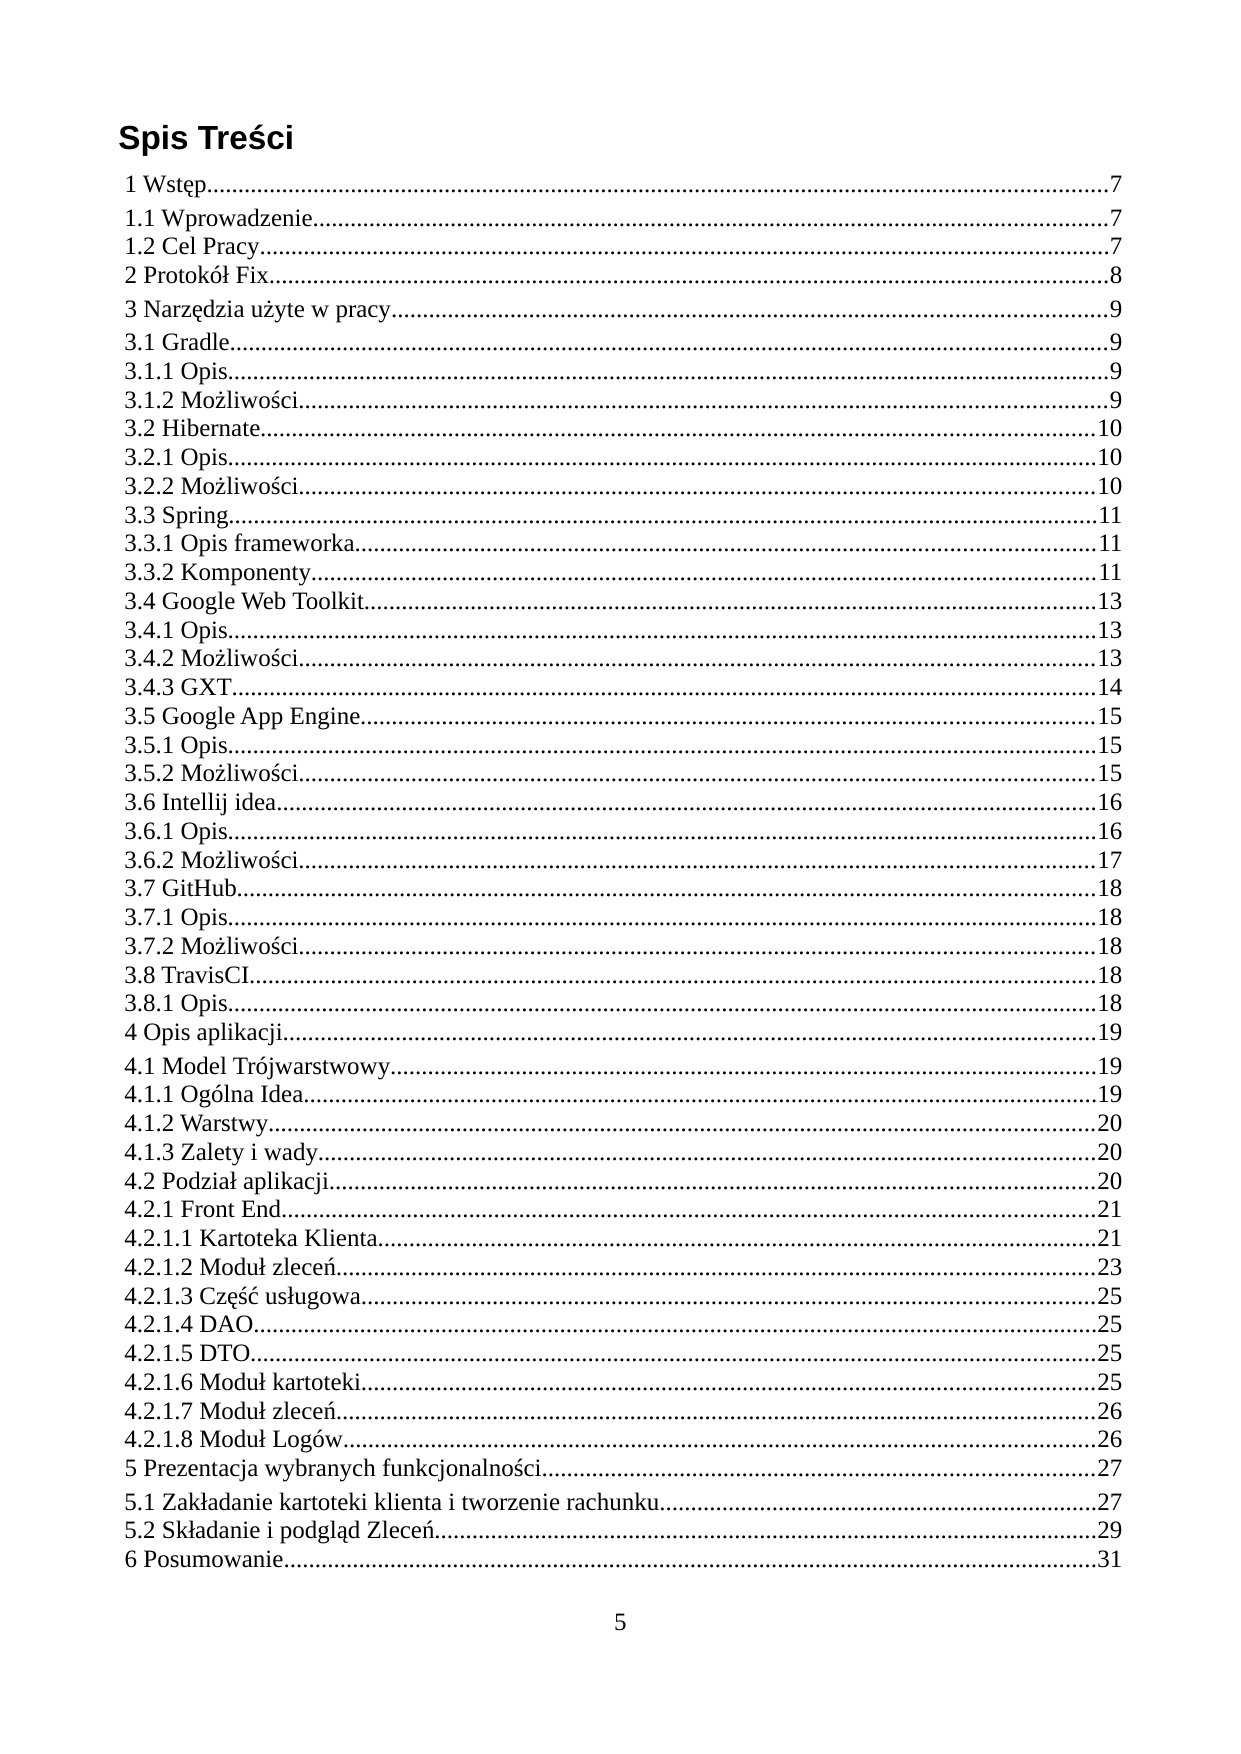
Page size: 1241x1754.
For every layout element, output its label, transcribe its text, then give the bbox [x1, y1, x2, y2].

text 4.2.1.7 Moduł zleceń 26 [124, 1396, 1122, 1424]
text 4.1.2 Warstwy 20 [124, 1108, 1122, 1137]
text 3.6.2 Możliwości 17 [124, 845, 1122, 873]
text 3.5.1 Opis 15 [124, 730, 1122, 758]
text 1.1 Wprowadzenie 7 [124, 203, 1122, 231]
text 3.7.2 Możliwości 18 [124, 931, 1122, 960]
text 3.4.3 GXT 14 [124, 672, 1122, 701]
text 3.2.1 Opis 10 [124, 442, 1122, 471]
text 3.8.1 Opis 18 [124, 988, 1122, 1017]
text 1.2 Cel Pracy 7 [124, 231, 1122, 260]
text 3.2 Hibernate 10 [124, 413, 1122, 442]
text 3.6.1 Opis 16 [124, 816, 1122, 845]
text 4.2.1.3 Część usługowa 25 [124, 1281, 1122, 1309]
text 4.2.1 Front End 21 [124, 1194, 1122, 1223]
text 3.1.2 Możliwości 9 [124, 385, 1122, 413]
text 3.7 GitHub 18 [124, 873, 1122, 902]
text 4.2.1.5 DTO 25 [124, 1338, 1122, 1367]
subtitle Spis Treści [118, 118, 1122, 157]
text 3.5 Google App Engine 15 [124, 701, 1122, 730]
text 4.2 Podział aplikacji 20 [124, 1166, 1122, 1194]
text 5 Prezentacja wybranych funkcjonalności 27 [118, 1453, 1122, 1482]
text 4.2.1.1 Kartoteka Klienta 21 [124, 1223, 1122, 1252]
text 4.2.1.2 Moduł zleceń 23 [124, 1252, 1122, 1281]
text 3.5.2 Możliwości 15 [124, 758, 1122, 787]
text 4.2.1.6 Moduł kartoteki 25 [124, 1367, 1122, 1396]
text 6 Posumowanie 31 [118, 1544, 1122, 1573]
text 3.7.1 Opis 18 [124, 902, 1122, 931]
text 3.3.2 Komponenty 11 [124, 557, 1122, 586]
text 3 Narzędzia użyte w pracy 9 [118, 294, 1122, 322]
text 3.4.1 Opis 13 [124, 615, 1122, 643]
text 5.2 Składanie i podgląd Zleceń 29 [124, 1516, 1122, 1544]
text 4.1.1 Ogólna Idea 19 [124, 1079, 1122, 1108]
text 4 Opis aplikacji 19 [118, 1017, 1122, 1046]
text 4.2.1.4 DAO 25 [124, 1309, 1122, 1338]
text 3.3.1 Opis frameworka 11 [124, 528, 1122, 557]
text 4.1.3 Zalety i wady 20 [124, 1137, 1122, 1166]
text 1 Wstęp 7 [118, 169, 1122, 198]
text 3.4.2 Możliwości 13 [124, 643, 1122, 672]
text 2 Protokół Fix 8 [118, 260, 1122, 289]
text 3.1 Gradle 9 [124, 327, 1122, 356]
text 3.4 Google Web Toolkit 13 [124, 586, 1122, 615]
text 4.2.1.8 Moduł Logów 26 [124, 1424, 1122, 1453]
text 3.8 TravisCI 18 [124, 960, 1122, 988]
text 3.6 Intellij idea 16 [124, 787, 1122, 816]
text 3.3 Spring 11 [124, 500, 1122, 528]
text 5.1 Zakładanie kartoteki klienta i tworzenie rachunku 27 [124, 1487, 1122, 1516]
text 4.1 Model Trójwarstwowy 19 [124, 1051, 1122, 1079]
text 3.2.2 Możliwości 10 [124, 471, 1122, 500]
text 3.1.1 Opis 9 [124, 356, 1122, 385]
